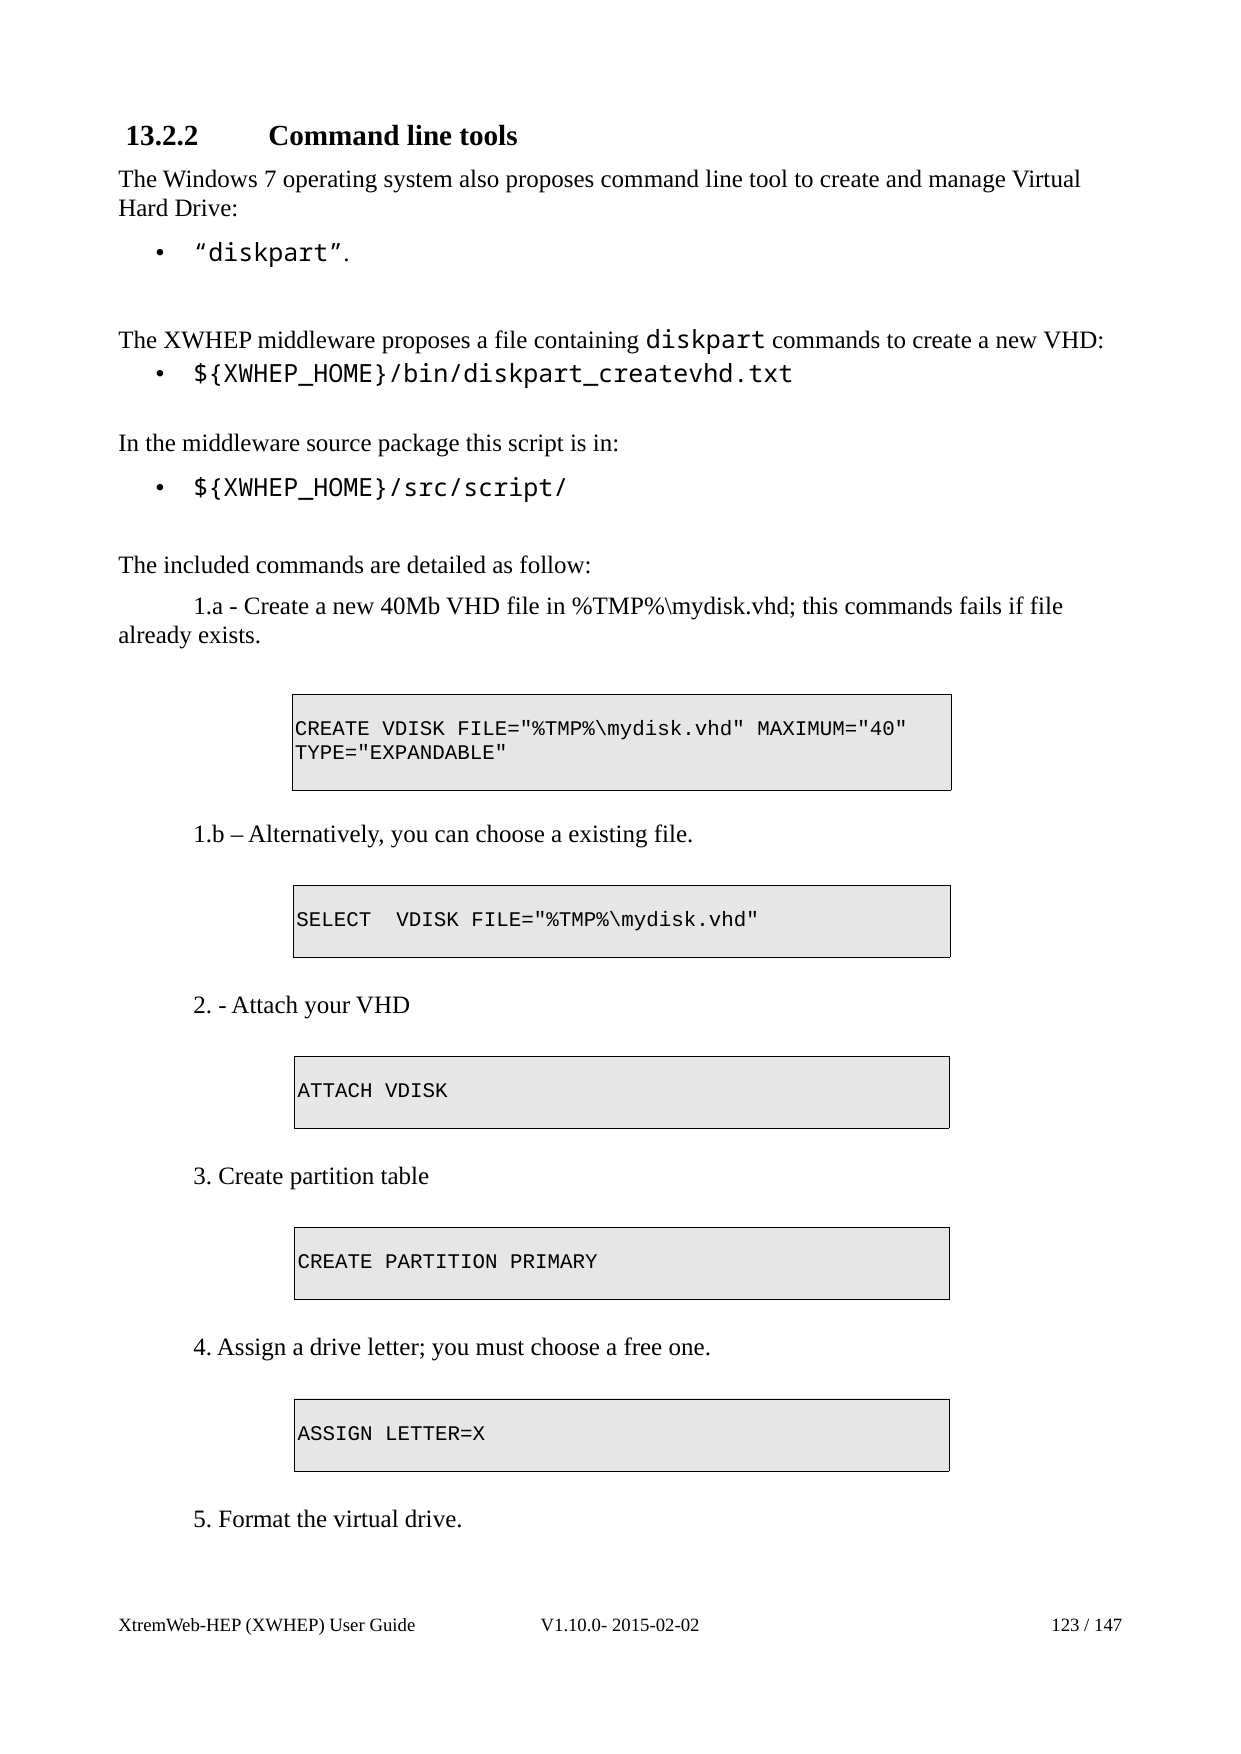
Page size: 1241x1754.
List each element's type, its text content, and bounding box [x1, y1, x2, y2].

text SELECT VDISK FILE="%TMP%\mydisk.vhd" [294, 906, 950, 930]
text In the middleware source package this script is in: [118, 428, 1122, 457]
text The XWHEP middleware proposes a file containing diskpart commands to create a new VHD: [118, 322, 1122, 356]
text The included commands are detailed as follow: [118, 550, 1122, 579]
text CREATE PARTITION PRIMARY [295, 1248, 949, 1272]
subtitle Command line tools [118, 118, 1122, 152]
text CREATE VDISK FILE="%TMP%\mydisk.vhd" MAXIMUM="40" TYPE="EXPANDABLE" [293, 715, 951, 763]
text 1.a - Create a new 40Mb VHD file in %TMP%\mydisk.vhd; this commands fails if file already exists. [118, 591, 1122, 649]
list ${XWHEP_HOME}/src/script/ [156, 469, 1122, 503]
text The Windows 7 operating system also proposes command line tool to create and manage Virtual Hard Drive: [118, 164, 1122, 222]
text ASSIGN LETTER=X [295, 1420, 949, 1443]
list “diskpart”. [156, 234, 1122, 268]
text 4. Assign a drive letter; you must choose a free one. [118, 1332, 1122, 1361]
list ${XWHEP_HOME}/bin/diskpart_createvhd.txt [156, 356, 1122, 390]
text 1.b – Alternatively, you can choose a existing file. [118, 819, 1122, 847]
text 5. Format the virtual drive. [118, 1504, 1122, 1532]
text 2. - Attach your VHD [118, 990, 1122, 1019]
text ATTACH VDISK [295, 1077, 949, 1101]
text 3. Create partition table [118, 1161, 1122, 1190]
